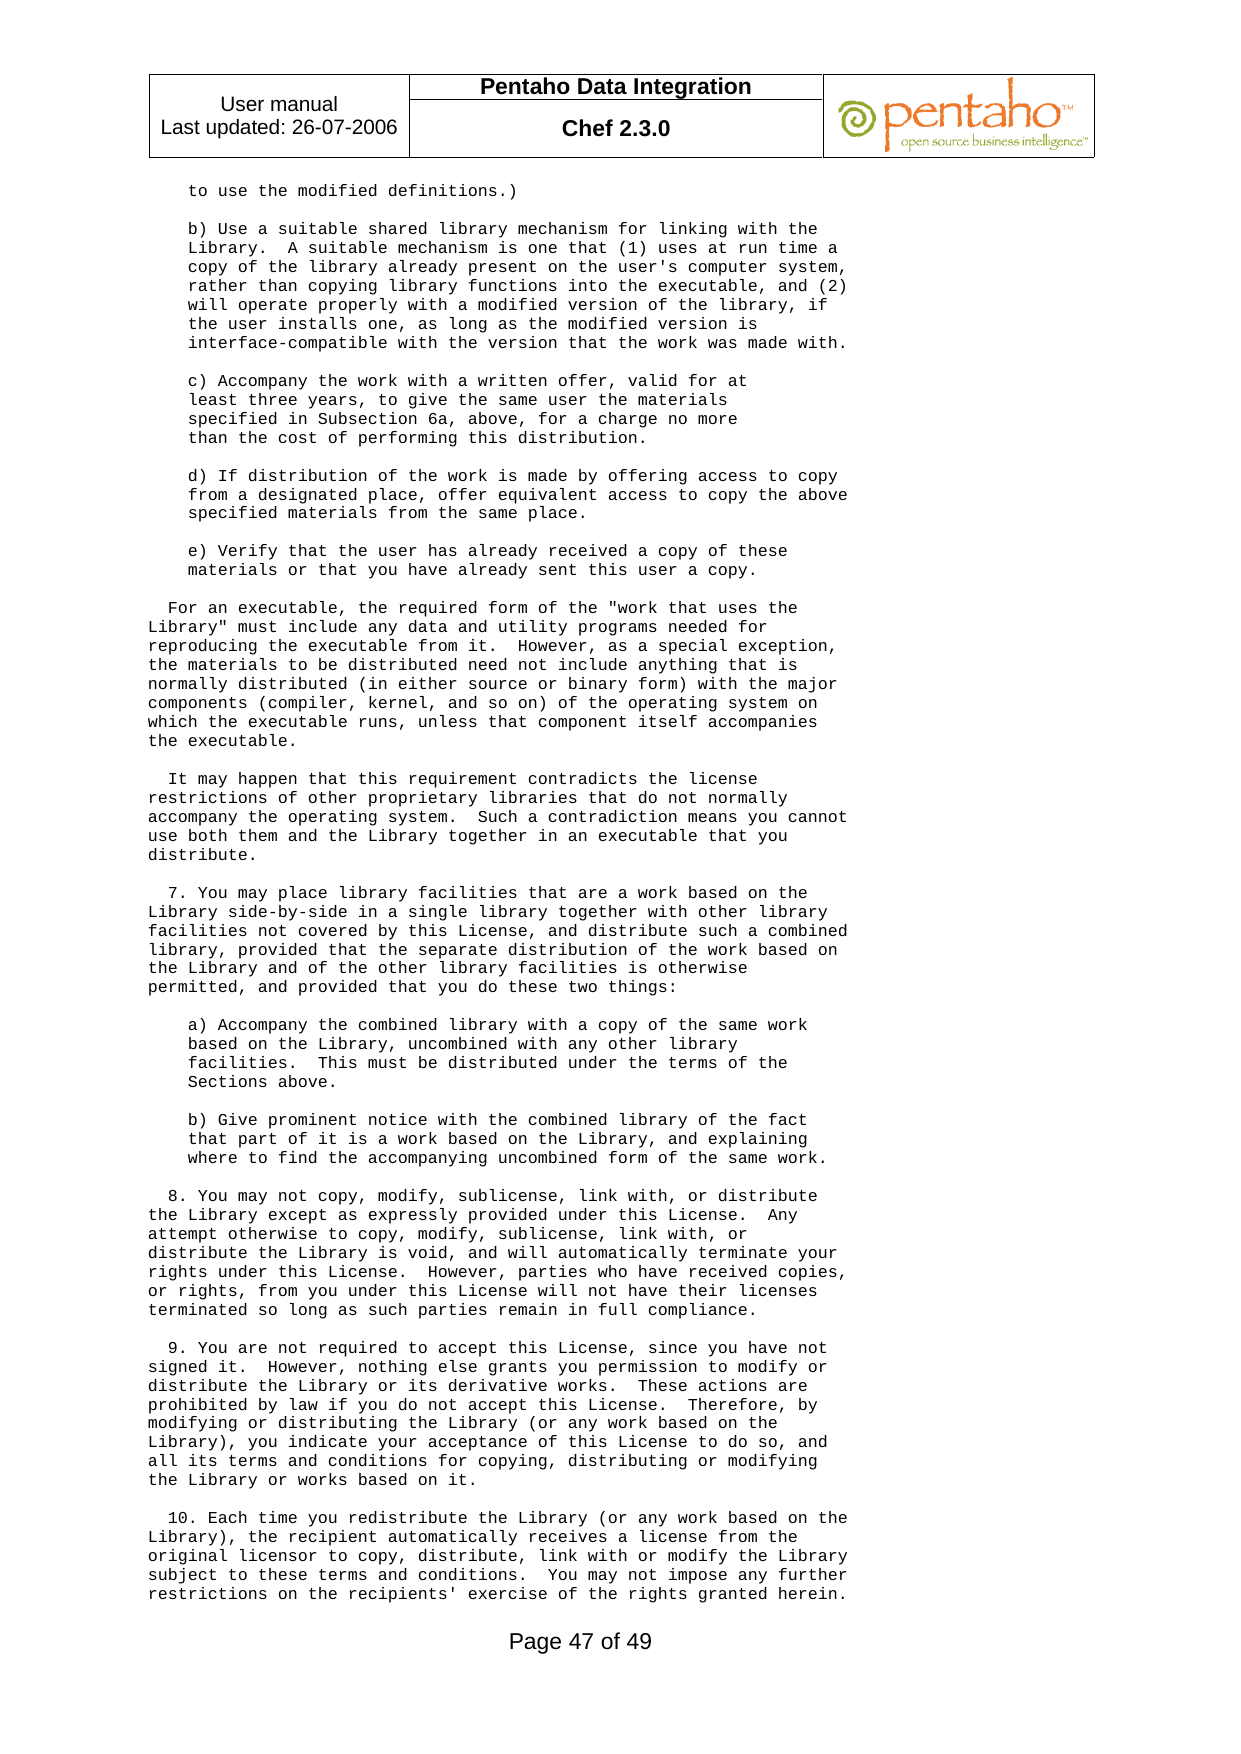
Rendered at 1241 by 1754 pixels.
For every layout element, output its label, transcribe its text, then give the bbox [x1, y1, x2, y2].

text to use the modified definitions.) b) Use a suitable shared library mechanism for linking with the Library. A suitable mechanism is one that (1) uses at run time a copy of the library already present on the user's computer system, rather than copying library functions into the executable, and (2) will operate properly with a modified version of the library, if the user installs one, as long as the modified version is interface-compatible with the version that the work was made with. c) Accompany the work with a written offer, valid for at least three years, to give the same user the materials specified in Subsection 6a, above, for a charge no more than the cost of performing this distribution. d) If distribution of the work is made by offering access to copy from a designated place, offer equivalent access to copy the above specified materials from the same place. e) Verify that the user has already received a copy of these materials or that you have already sent this user a copy. For an executable, the required form of the "work that uses the Library" must include any data and utility programs needed for reproducing the executable from it. However, as a special exception, the materials to be distributed need not include anything that is normally distributed (in either source or binary form) with the major components (compiler, kernel, and so on) of the operating system on which the executable runs, unless that component itself accompanies the executable. It may happen that this requirement contradicts the license restrictions of other proprietary libraries that do not normally accompany the operating system. Such a contradiction means you cannot use both them and the Library together in an executable that you distribute. 7. You may place library facilities that are a work based on the Library side-by-side in a single library together with other library facilities not covered by this License, and distribute such a combined library, provided that the separate distribution of the work based on the Library and of the other library facilities is otherwise permitted, and provided that you do these two things: a) Accompany the combined library with a copy of the same work based on the Library, uncombined with any other library facilities. This must be distributed under the terms of the Sections above. b) Give prominent notice with the combined library of the fact that part of it is a work based on the Library, and explaining where to find the accompanying uncombined form of the same work. 8. You may not copy, modify, sublicense, link with, or distribute the Library except as expressly provided under this License. Any attempt otherwise to copy, modify, sublicense, link with, or distribute the Library is void, and will automatically terminate your rights under this License. However, parties who have received copies, or rights, from you under this License will not have their licenses terminated so long as such parties remain in full compliance. 9. You are not required to accept this License, since you have not signed it. However, nothing else grants you permission to modify or distribute the Library or its derivative works. These actions are prohibited by law if you do not accept this License. Therefore, by modifying or distributing the Library (or any work based on the Library), you indicate your acceptance of this License to do so, and all its terms and conditions for copying, distributing or modifying the Library or works based on it. 10. Each time you redistribute the Library (or any work based on the Library), the recipient automatically receives a license from the original licensor to copy, distribute, link with or modify the Library subject to these terms and conditions. You may not impose any further restrictions on the recipients' exercise of the rights granted herein. [148, 183, 1092, 1604]
